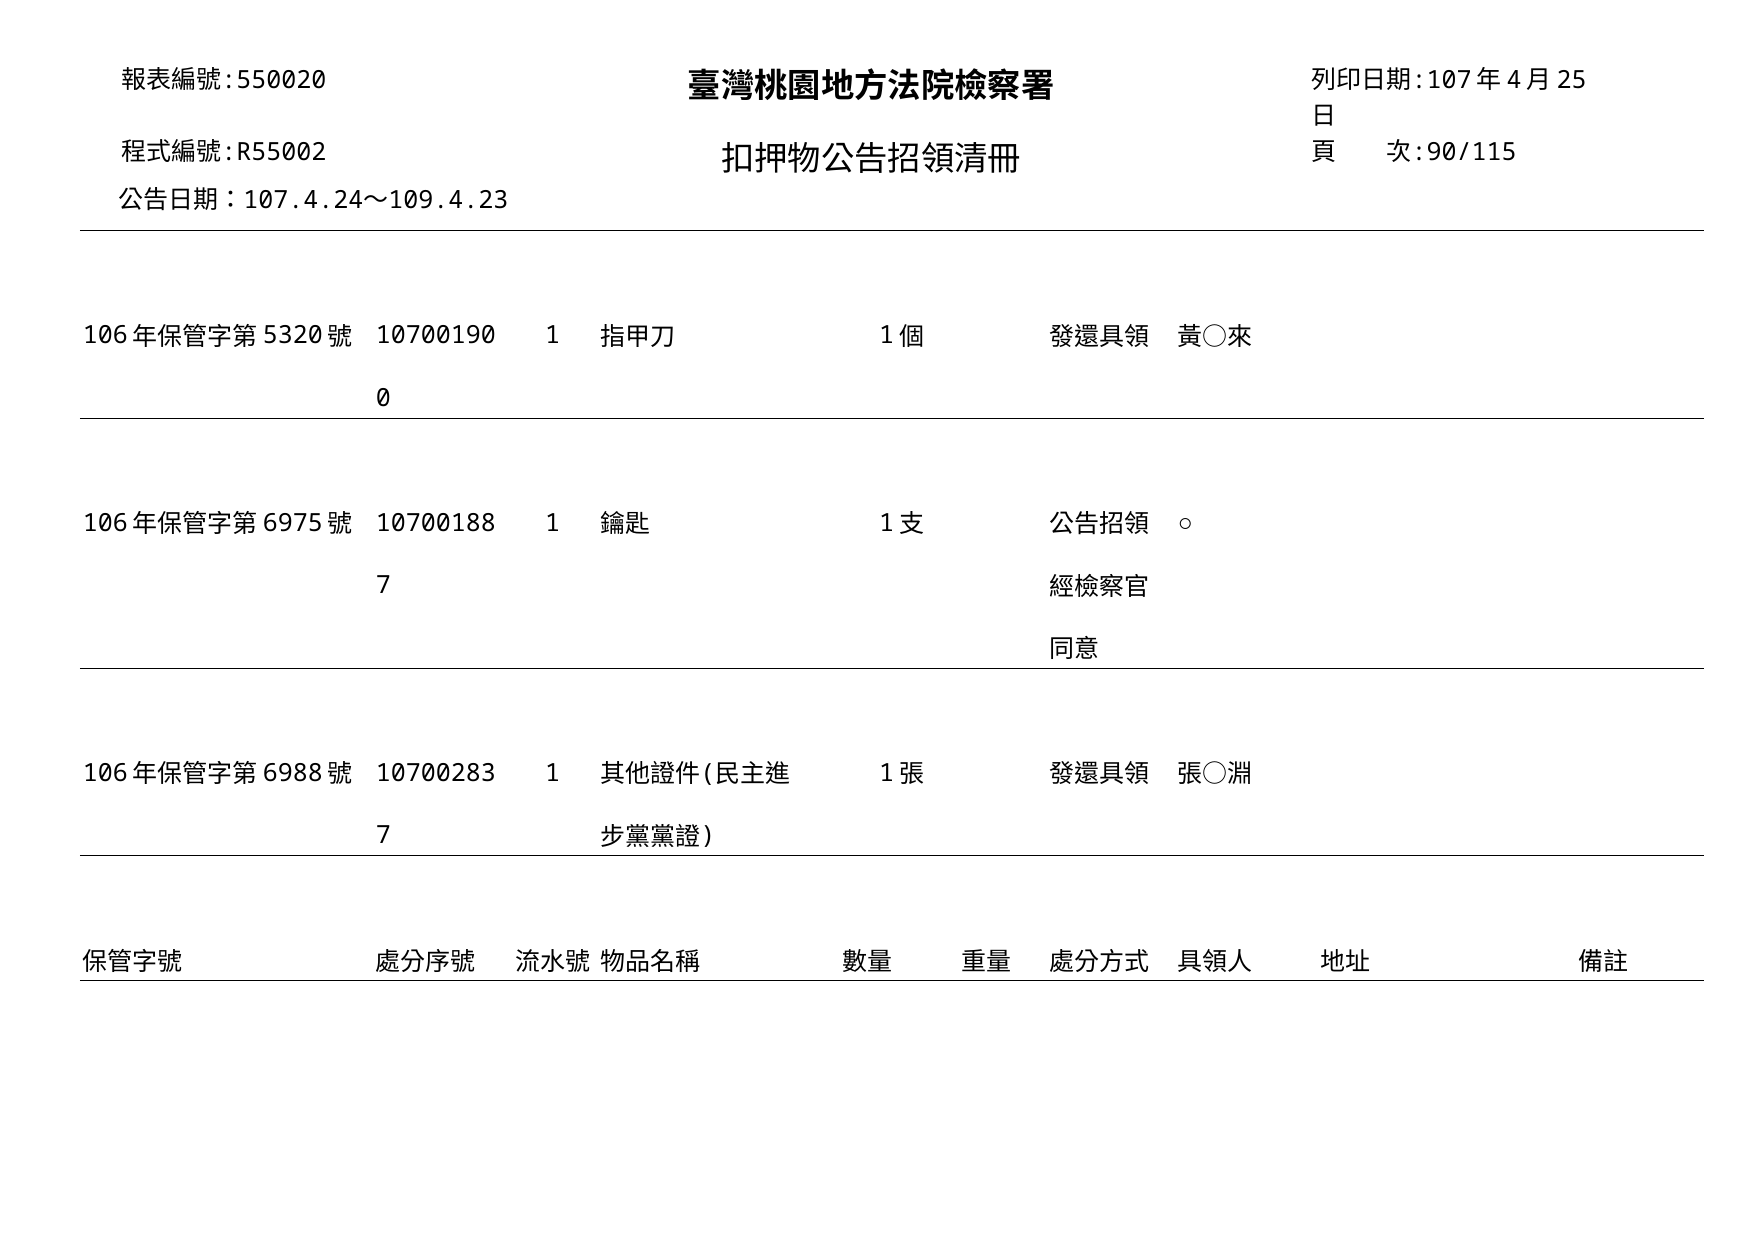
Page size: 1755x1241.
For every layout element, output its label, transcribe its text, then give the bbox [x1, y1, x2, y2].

table_cell 鑰匙 [597, 419, 807, 667]
table_cell 其他證件(民主進步黨黨證) [597, 669, 807, 855]
table_header 物品名稱 [597, 918, 807, 980]
table_header 具領人 [1175, 918, 1317, 980]
table_header 備註 [1575, 918, 1704, 980]
table_cell [1575, 231, 1704, 417]
table_cell 107001887 [373, 419, 507, 667]
table_cell 發還具領 [1046, 669, 1175, 855]
table_cell [1575, 419, 1704, 667]
table_cell 106年保管字第6988號 [80, 669, 373, 855]
table_header 重量 [927, 918, 1046, 980]
table_cell 張○淵 [1175, 669, 1317, 855]
table_cell [927, 419, 1046, 667]
table_cell 1 [507, 669, 597, 855]
table_header 流水號 [507, 918, 597, 980]
table_cell 1 [507, 231, 597, 417]
table_cell [1317, 669, 1575, 855]
table_cell 1張 [808, 669, 927, 855]
table_cell [1317, 419, 1575, 667]
table_header 處分序號 [373, 918, 507, 980]
table_cell 1 [507, 419, 597, 667]
table_header 處分方式 [1046, 918, 1175, 980]
table_cell 107002837 [373, 669, 507, 855]
table_header 保管字號 [80, 918, 373, 980]
table_cell 指甲刀 [597, 231, 807, 417]
table_cell 1個 [808, 231, 927, 417]
table_cell ○ [1175, 419, 1317, 667]
table_cell 1支 [808, 419, 927, 667]
table_header 數量 [808, 918, 927, 980]
table_cell [927, 669, 1046, 855]
table_cell 發還具領 [1046, 231, 1175, 417]
table_cell [1575, 669, 1704, 855]
table_cell 黃○來 [1175, 231, 1317, 417]
table_cell 106年保管字第6975號 [80, 419, 373, 667]
table_cell 106年保管字第5320號 [80, 231, 373, 417]
table_cell [1317, 231, 1575, 417]
table_cell 107001900 [373, 231, 507, 417]
table_cell [927, 231, 1046, 417]
table_header 地址 [1317, 918, 1575, 980]
table_cell 公告招領經檢察官同意 [1046, 419, 1175, 667]
